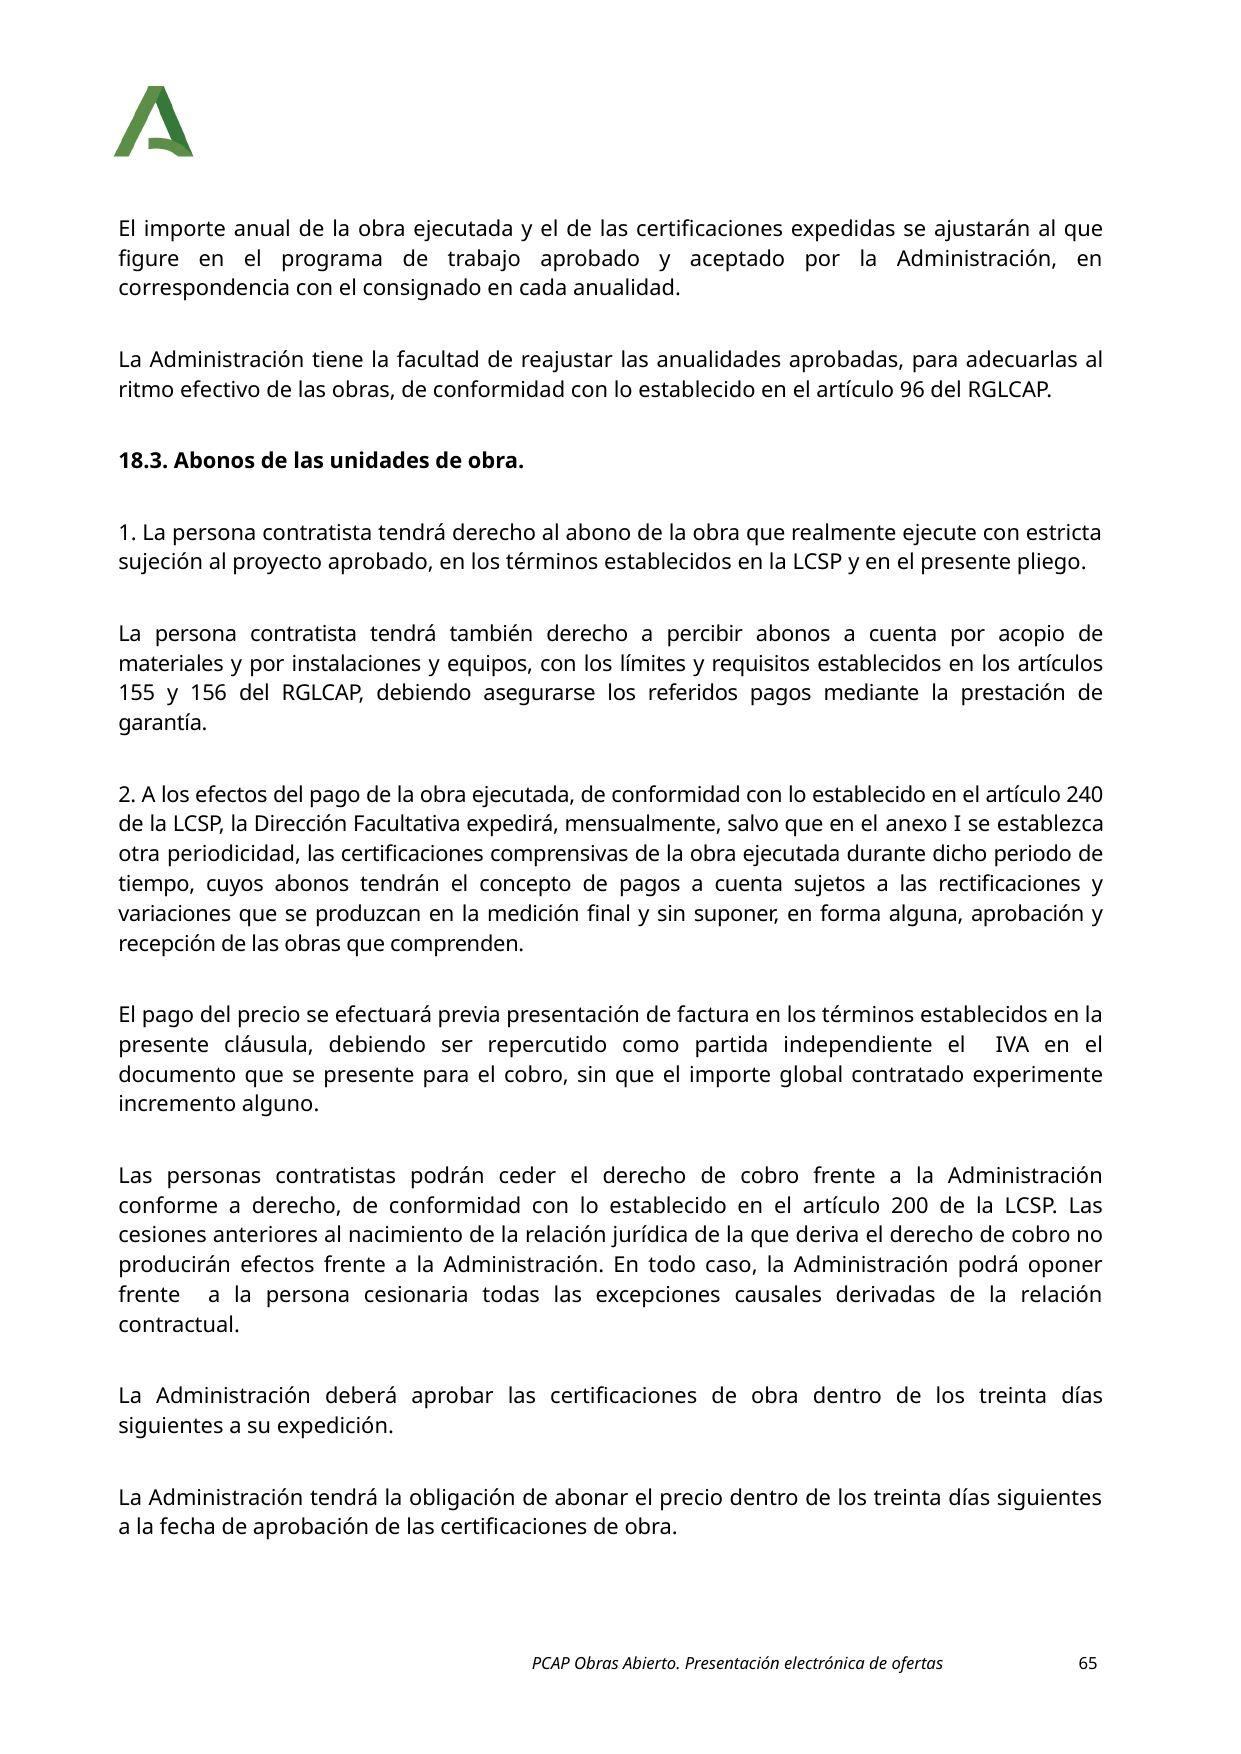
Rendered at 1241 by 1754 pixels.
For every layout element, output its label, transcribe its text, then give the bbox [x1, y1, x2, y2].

text La Administración deberá aprobar las certificaciones de obra dentro de los treinta días siguientes a su expedición. [118, 1380, 1104, 1440]
text Las personas contratistas podrán ceder el derecho de cobro frente a la Administración conforme a derecho, de conformidad con lo establecido en el artículo 200 de la LCSP. Las cesiones anteriores al nacimiento de la relación jurídica de la que deriva el derecho de cobro no producirán efectos frente a la Administración. En todo caso, la Administración podrá oponer frente a la persona cesionaria todas las excepciones causales derivadas de la relación contractual. [118, 1160, 1104, 1338]
text El importe anual de la obra ejecutada y el de las certificaciones expedidas se ajustarán al que figure en el programa de trabajo aprobado y aceptado por la Administración, en correspondencia con el consignado en cada anualidad. [118, 213, 1104, 302]
text 1. La persona contratista tendrá derecho al abono de la obra que realmente ejecute con estricta sujeción al proyecto aprobado, en los términos establecidos en la LCSP y en el presente pliego. [118, 516, 1104, 576]
text La persona contratista tendrá también derecho a percibir abonos a cuenta por acopio de materiales y por instalaciones y equipos, con los límites y requisitos establecidos en los artículos 155 y 156 del RGLCAP, debiendo asegurarse los referidos pagos mediante la prestación de garantía. [118, 618, 1104, 737]
text El pago del precio se efectuará previa presentación de factura en los términos establecidos en la presente cláusula, debiendo ser repercutido como partida independiente el IVA en el documento que se presente para el cobro, sin que el importe global contratado experimente incremento alguno. [118, 999, 1104, 1118]
picture [109, 81, 198, 161]
text La Administración tiene la facultad de reajustar las anualidades aprobadas, para adecuarlas al ritmo efectivo de las obras, de conformidad con lo establecido en el artículo 96 del RGLCAP. [118, 344, 1104, 403]
text La Administración tendrá la obligación de abonar el precio dentro de los treinta días siguientes a la fecha de aprobación de las certificaciones de obra. [118, 1481, 1104, 1541]
text 2. A los efectos del pago de la obra ejecutada, de conformidad con lo establecido en el artículo 240 de la LCSP, la Dirección Facultativa expedirá, mensualmente, salvo que en el anexo I se establezca otra periodicidad, las certificaciones comprensivas de la obra ejecutada durante dicho periodo de tiempo, cuyos abonos tendrán el concepto de pagos a cuenta sujetos a las rectificaciones y variaciones que se produzcan en la medición final y sin suponer, en forma alguna, aprobación y recepción de las obras que comprenden. [118, 778, 1104, 957]
text 18.3. Abonos de las unidades de obra. [118, 445, 1104, 475]
